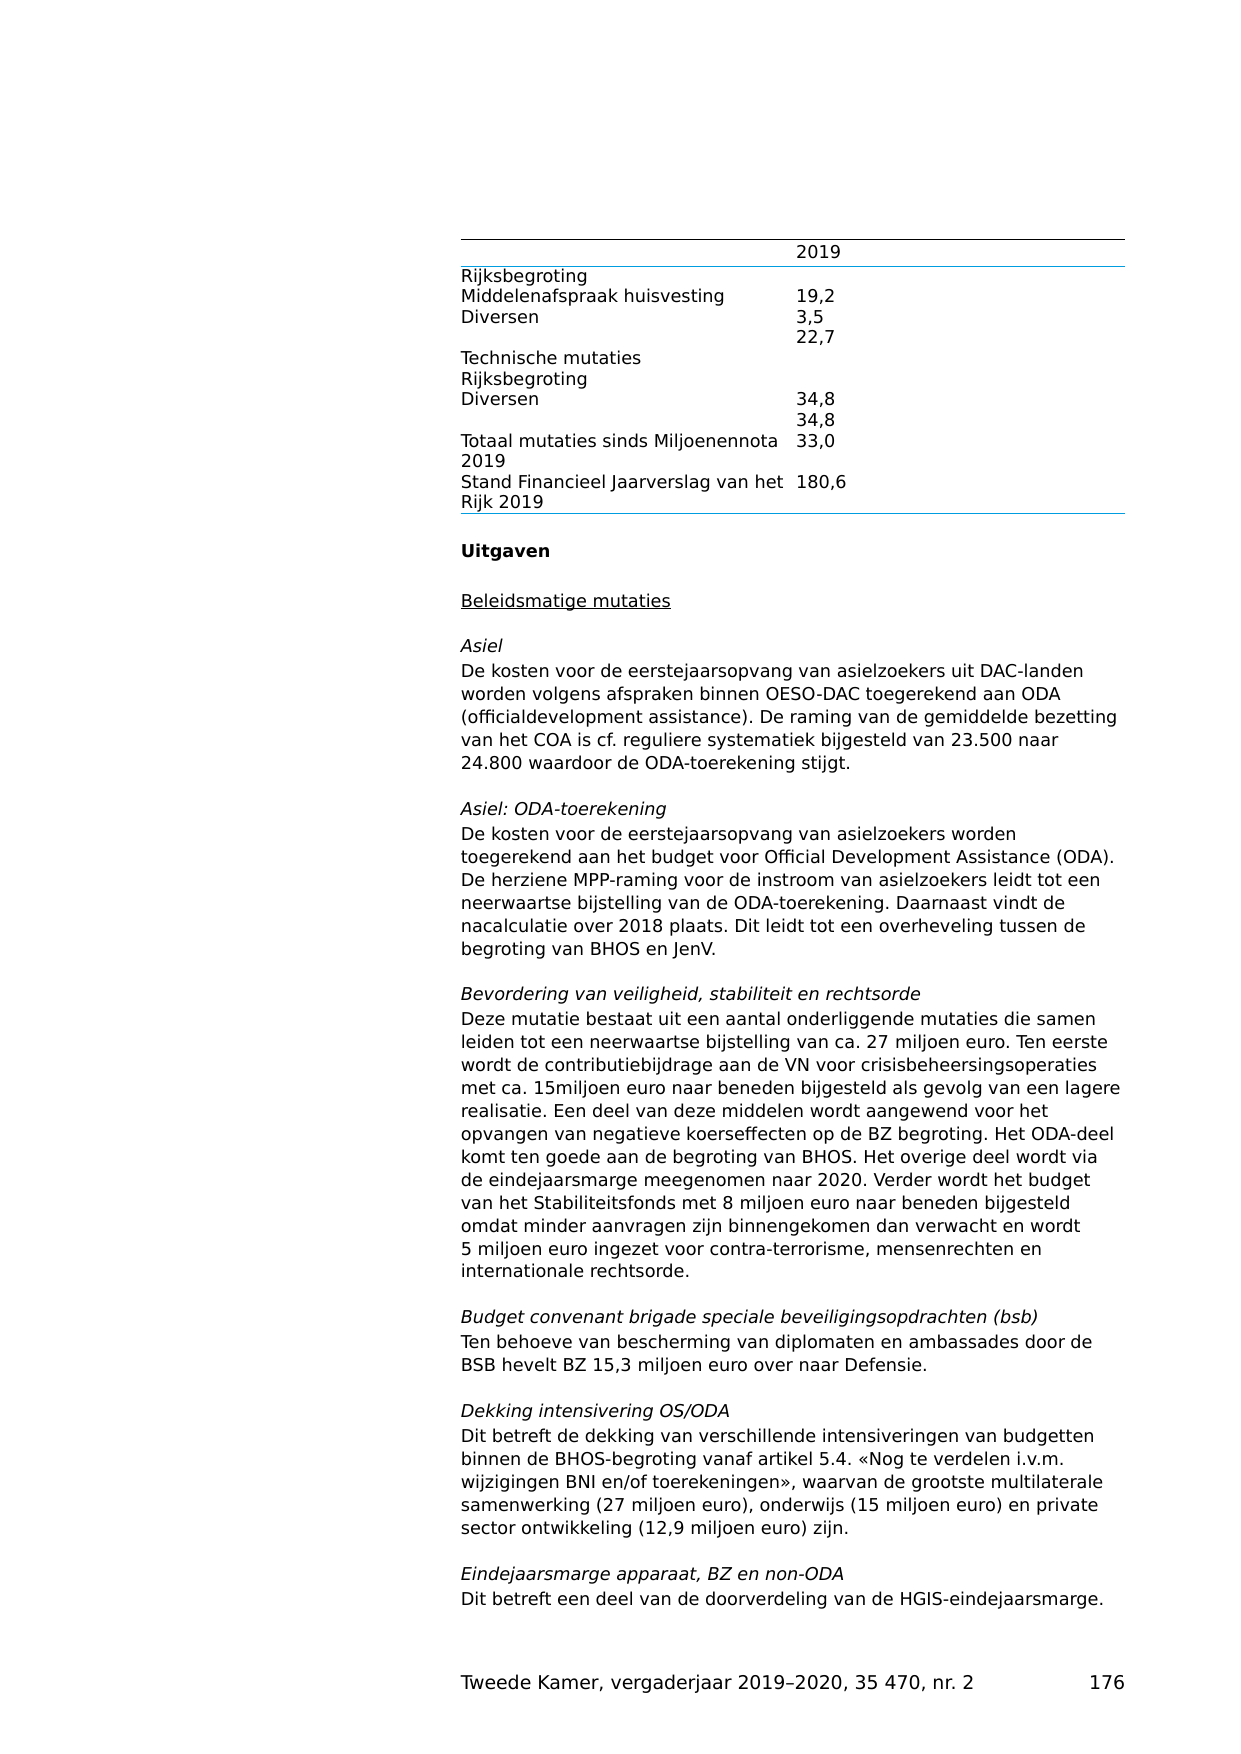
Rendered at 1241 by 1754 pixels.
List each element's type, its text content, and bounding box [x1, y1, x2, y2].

text Bevordering van veiligheid, stabiliteit en rechtsorde [461, 982, 1125, 1005]
text Asiel [461, 634, 1125, 657]
text Ten behoeve van bescherming van diplomaten en ambassades door de BSB hevelt BZ 15,3 miljoen euro over naar Defensie. [461, 1330, 1125, 1376]
text Deze mutatie bestaat uit een aantal onderliggende mutaties die samen leiden tot een neerwaartse bijstelling van ca. 27 miljoen euro. Ten eerste wordt de contributiebijdrage aan de VN voor crisisbeheersingsoperaties met ca. 15miljoen euro naar beneden bijgesteld als gevolg van een lagere realisatie. Een deel van deze middelen wordt aangewend voor het opvangen van negatieve koerseffecten op de BZ begroting. Het ODA-deel komt ten goede aan de begroting van BHOS. Het overige deel wordt via de eindejaarsmarge meegenomen naar 2020. Verder wordt het budget van het Stabiliteitsfonds met 8 miljoen euro naar beneden bijgesteld omdat minder aanvragen zijn binnengekomen dan verwacht en wordt 5 miljoen euro ingezet voor contra-terrorisme, mensenrechten en internationale rechtsorde. [461, 1007, 1125, 1282]
text De kosten voor de eerstejaarsopvang van asielzoekers uit DAC-landen worden volgens afspraken binnen OESO-DAC toegerekend aan ODA (officialdevelopment assistance). De raming van de gemiddelde bezetting van het COA is cf. reguliere systematiek bijgesteld van 23.500 naar 24.800 waardoor de ODA-toerekening stijgt. [461, 659, 1125, 774]
table_cell Middelenafspraak huisvesting [461, 286, 793, 307]
table_cell Diversen [461, 307, 793, 327]
text Beleidsmatige mutaties [461, 589, 1125, 612]
table_cell 33,0 [793, 431, 1125, 472]
table_cell [461, 410, 793, 431]
table_header HOMOGENE GROEP INTERNATIONALE SAMENWERKING: NIET-BELASTINGONTVANGSTEN [461, 191, 1125, 239]
text Asiel: ODA-toerekening [461, 797, 1125, 820]
table_cell Rijksbegroting [461, 369, 793, 389]
table_cell 180,6 [793, 472, 1125, 513]
table_cell Diversen [461, 389, 793, 410]
text Budget convenant brigade speciale beveiligingsopdrachten (bsb) [461, 1305, 1125, 1328]
text Dit betreft een deel van de doorverdeling van de HGIS-eindejaarsmarge. [461, 1587, 1125, 1609]
table_cell 3,5 [793, 307, 1125, 327]
text Uitgaven [461, 539, 1125, 562]
table_cell [793, 369, 1125, 389]
text Dekking intensivering OS/ODA [461, 1399, 1125, 1422]
table_cell 19,2 [793, 286, 1125, 307]
text Eindejaarsmarge apparaat, BZ en non-ODA [461, 1562, 1125, 1584]
table_cell [793, 348, 1125, 369]
table_cell 22,7 [793, 328, 1125, 348]
table_cell Stand Financieel Jaarverslag van het Rijk 2019 [461, 472, 793, 513]
table_cell 34,8 [793, 389, 1125, 410]
text Dit betreft de dekking van verschillende intensiveringen van budgetten binnen de BHOS-begroting vanaf artikel 5.4. «Nog te verdelen i.v.m. wijzigingen BNI en/of toerekeningen», waarvan de grootste multilaterale samenwerking (27 miljoen euro), onderwijs (15 miljoen euro) en private sector ontwikkeling (12,9 miljoen euro) zijn. [461, 1424, 1125, 1539]
table_cell Technische mutaties [461, 348, 793, 369]
text De kosten voor de eerstejaarsopvang van asielzoekers worden toegerekend aan het budget voor Official Development Assistance (ODA). De herziene MPP-raming voor de instroom van asielzoekers leidt tot een neerwaartse bijstelling van de ODA-toerekening. Daarnaast vindt de nacalculatie over 2018 plaats. Dit leidt tot een overheveling tussen de begroting van BHOS en JenV. [461, 822, 1125, 959]
table_cell [461, 240, 793, 266]
table_cell 34,8 [793, 410, 1125, 431]
table_cell [461, 328, 793, 348]
table_cell Totaal mutaties sinds Miljoenennota 2019 [461, 431, 793, 472]
table_cell 2019 [793, 240, 1125, 266]
table_cell [793, 267, 1125, 286]
table_cell Rijksbegroting [461, 267, 793, 286]
